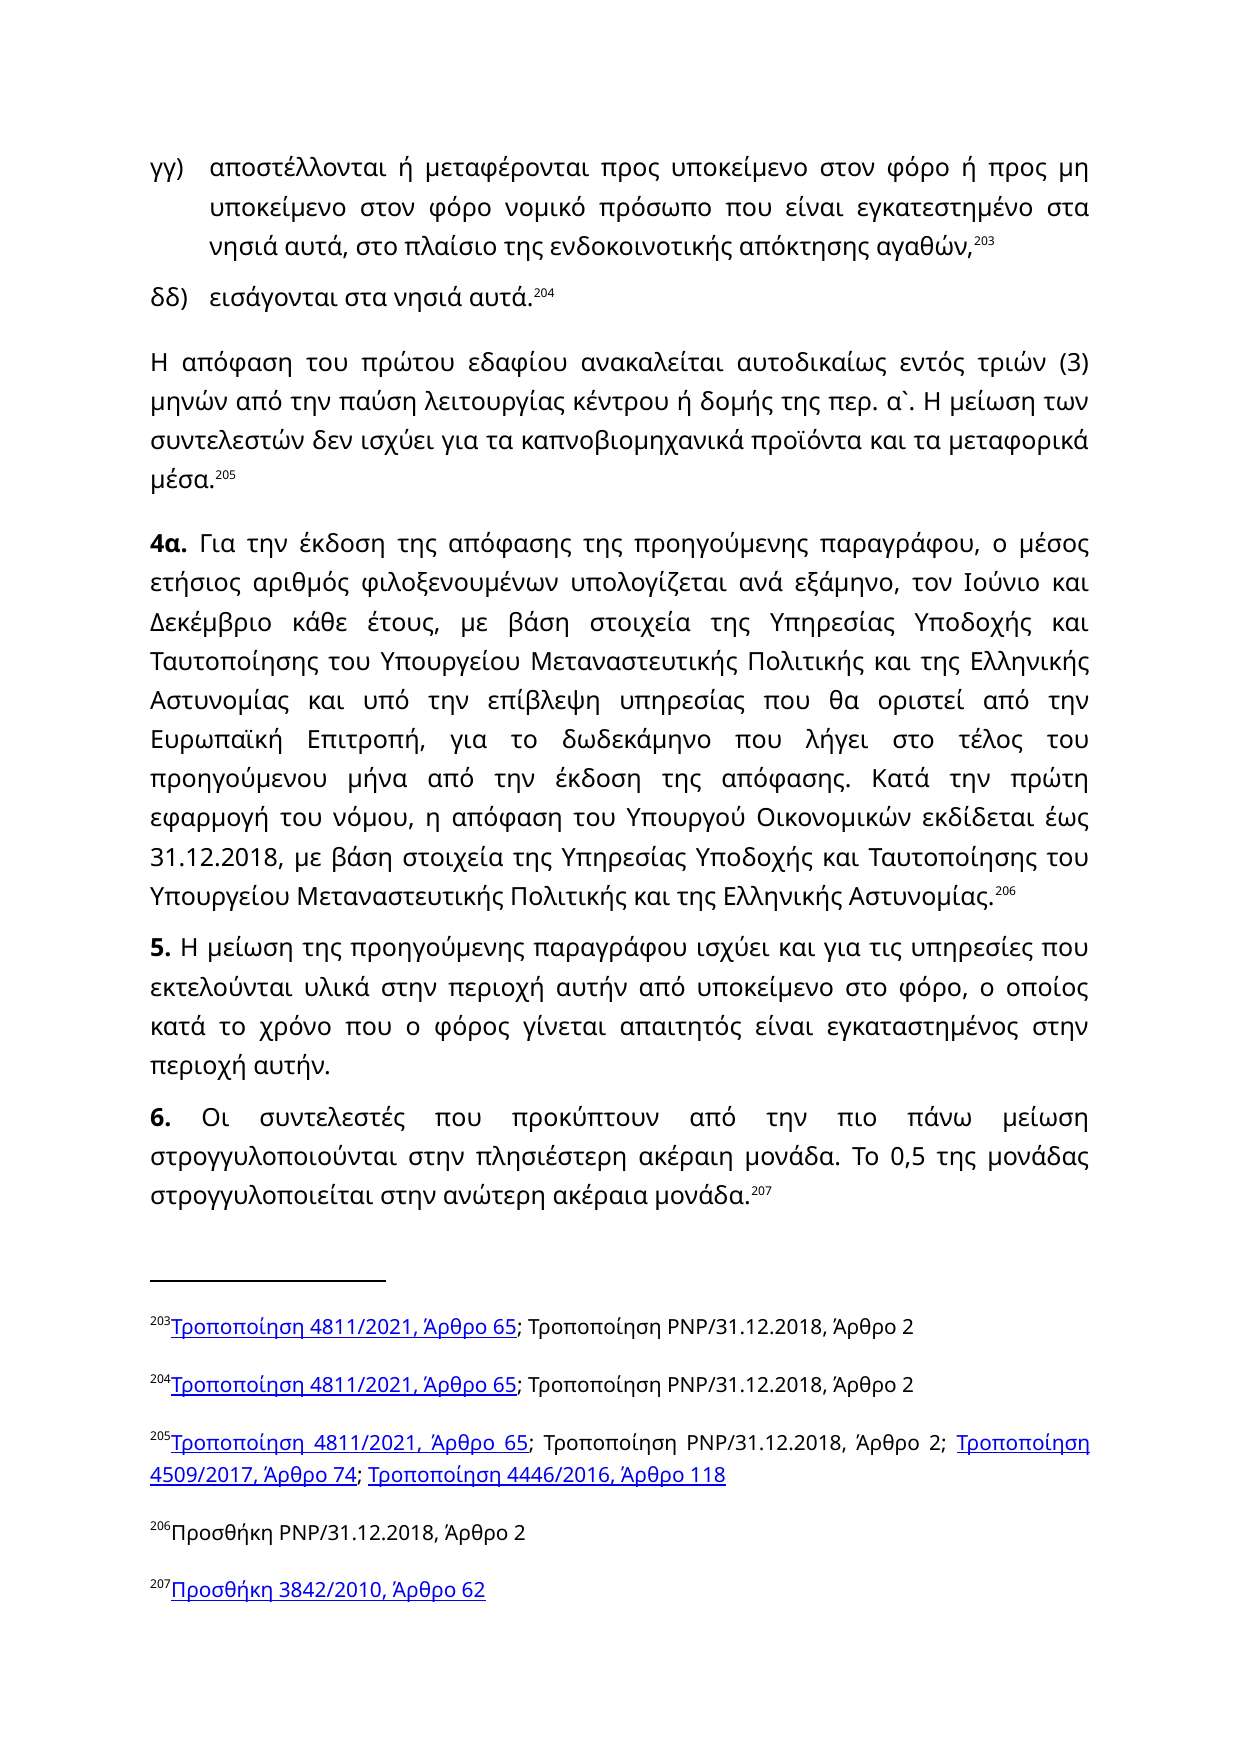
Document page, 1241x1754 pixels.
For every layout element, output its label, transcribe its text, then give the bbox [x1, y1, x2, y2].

list γγ) αποστέλλονται ή μεταφέρονται προς υποκείμενο στον φόρο ή προς μη υποκείμενο στον φόρο νομικό πρόσωπο που είναι εγκατεστημένο στα νησιά αυτά, στο πλαίσιο της ενδοκοινοτικής απόκτησης αγαθών, [150, 150, 1090, 262]
text Τροποποίηση 4811/2021, Άρθρο 65; Τροποποίηση PNP/31.12.2018, Άρθρο 2 [150, 1370, 1090, 1398]
text 4α. Για την έκδοση της απόφασης της προηγούμενης παραγράφου, ο μέσος ετήσιος αριθμός φιλοξενουμένων υπολογίζεται ανά εξάμηνο, τον Ιούνιο και Δεκέμβριο κάθε έτους, με βάση στοιχεία της Υπηρεσίας Υποδοχής και Ταυτοποίησης του Υπουργείου Μεταναστευτικής Πολιτικής και της Ελληνικής Αστυνομίας και υπό την επίβλεψη υπηρεσίας που θα οριστεί από την Ευρωπαϊκή Επιτροπή, για το δωδεκάμηνο που λήγει στο τέλος του προηγούμενου μήνα από την έκδοση της απόφασης. Κατά την πρώτη εφαρμογή του νόμου, η απόφαση του Υπουργού Οικονομικών εκδίδεται έως 31.12.2018, με βάση στοιχεία της Υπηρεσίας Υποδοχής και Ταυτοποίησης του Υπουργείου Μεταναστευτικής Πολιτικής και της Ελληνικής Αστυνομίας. [150, 526, 1090, 912]
text Τροποποίηση 4811/2021, Άρθρο 65; Τροποποίηση PNP/31.12.2018, Άρθρο 2; Τροποποίηση 4509/2017, Άρθρο 74; Τροποποίηση 4446/2016, Άρθρο 118 [150, 1428, 1090, 1489]
text Προσθήκη PNP/31.12.2018, Άρθρο 2 [150, 1518, 1090, 1546]
text Η απόφαση του πρώτου εδαφίου ανακαλείται αυτοδικαίως εντός τριών (3) μηνών από την παύση λειτουργίας κέντρου ή δομής της περ. α`. Η μείωση των συντελεστών δεν ισχύει για τα καπνοβιομηχανικά προϊόντα και τα μεταφορικά μέσα. [150, 344, 1090, 496]
text Προσθήκη 3842/2010, Άρθρο 62 [150, 1576, 1090, 1604]
text 5. Η μείωση της προηγούμενης παραγράφου ισχύει και για τις υπηρεσίες που εκτελούνται υλικά στην περιοχή αυτήν από υποκείμενο στο φόρο, ο οποίος κατά το χρόνο που ο φόρος γίνεται απαιτητός είναι εγκαταστημένος στην περιοχή αυτήν. [150, 930, 1090, 1082]
text 6. Οι συντελεστές που προκύπτουν από την πιο πάνω μείωση στρογγυλοποιούνται στην πλησιέστερη ακέραιη μονάδα. Το 0,5 της μονάδας στρογγυλοποιείται στην ανώτερη ακέραια μονάδα. [150, 1099, 1090, 1212]
list δδ) εισάγονται στα νησιά αυτά. [150, 280, 1090, 314]
text Τροποποίηση 4811/2021, Άρθρο 65; Τροποποίηση PNP/31.12.2018, Άρθρο 2 [150, 1312, 1090, 1341]
